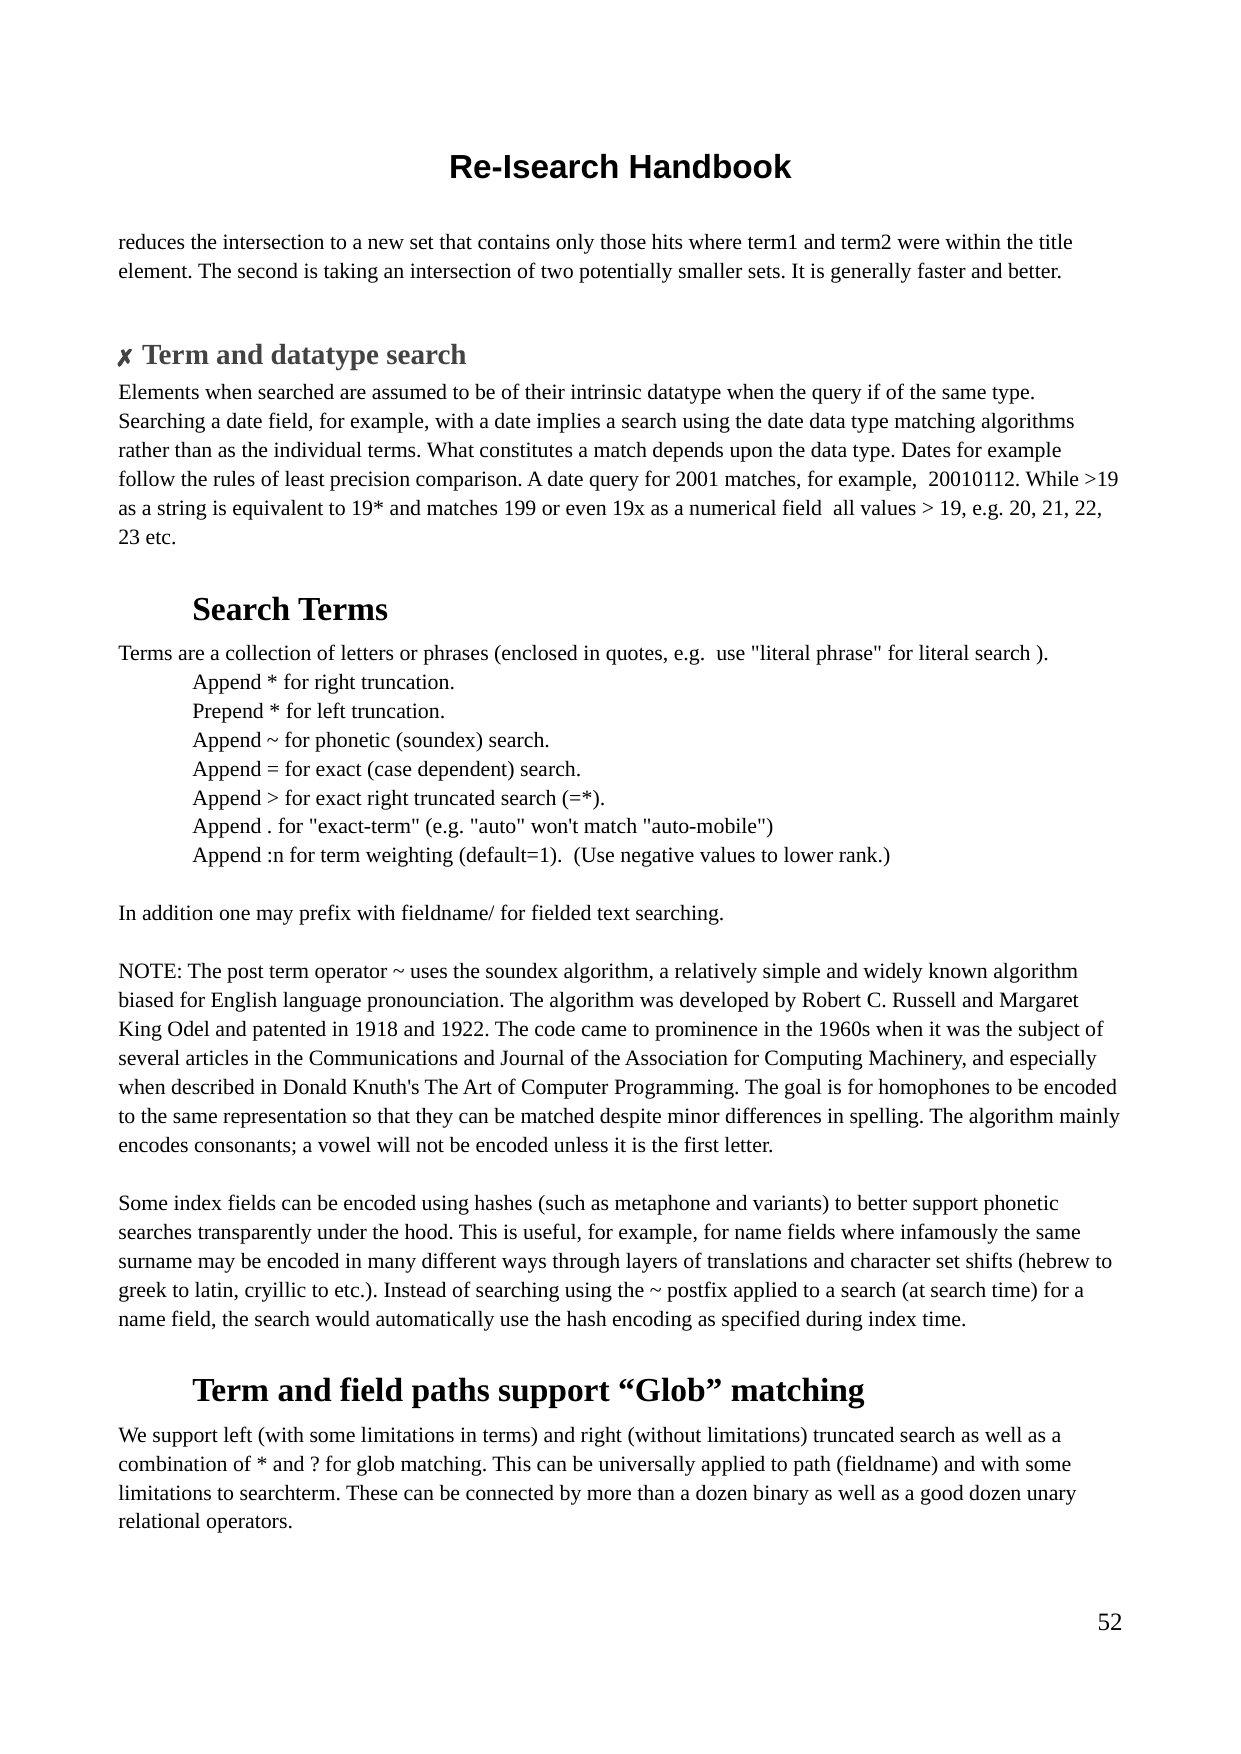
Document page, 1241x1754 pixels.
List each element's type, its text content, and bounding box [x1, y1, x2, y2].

text reduces the intersection to a new set that contains only those hits where term1 and term2 were within the title element. The second is taking an intersection of two potentially smaller sets. It is generally faster and better. [118, 229, 1122, 285]
subtitle Search Terms [118, 588, 1122, 627]
subtitle Term and field paths support “Glob” matching [118, 1371, 1122, 1409]
text Append . for "exact-term" (e.g. "auto" won't match "auto-mobile") [118, 813, 1122, 839]
text NOTE: The post term operator ~ uses the soundex algorithm, a relatively simple and widely known algorithm biased for English language pronounciation. The algorithm was developed by Robert C. Russell and Margaret King Odel and patented in 1918 and 1922. The code came to prominence in the 1960s when it was the subject of several articles in the Communications and Journal of the Association for Computing Machinery, and especially when described in Donald Knuth's The Art of Computer Programming. The goal is for homophones to be encoded to the same representation so that they can be matched despite minor differences in spelling. The algorithm mainly encodes consonants; a vowel will not be encoded unless it is the first letter. [118, 958, 1122, 1157]
text Append :n for term weighting (default=1). (Use negative values to lower rank.) [118, 842, 1122, 868]
text Append > for exact right truncated search (=*). [118, 784, 1122, 810]
text Prepend * for left truncation. [118, 698, 1122, 723]
text Terms are a collection of letters or phrases (enclosed in quotes, e.g. use "literal phrase" for literal search ). [118, 640, 1122, 665]
text Append * for right truncation. [118, 669, 1122, 694]
text Elements when searched are assumed to be of their intrinsic datatype when the query if of the same type. Searching a date field, for example, with a date implies a search using the date data type matching algorithms rather than as the individual terms. What constitutes a match depends upon the data type. Dates for example follow the rules of least precision comparison. A date query for 2001 matches, for example, 20010112. While >19 as a string is equivalent to 19* and matches 199 or even 19x as a numerical field all values > 19, e.g. 20, 21, 22, 23 etc. [118, 379, 1122, 549]
text Some index fields can be encoded using hashes (such as metaphone and variants) to better support phonetic searches transparently under the hood. This is useful, for example, for name fields where infamously the same surname may be encoded in many different ways through layers of translations and character set shifts (hebrew to greek to latin, cryillic to etc.). Instead of searching using the ~ postfix applied to a search (at search time) for a name field, the search would automatically use the hash encoding as specified during index time. [118, 1190, 1122, 1331]
text Append ~ for phonetic (soundex) search. [118, 727, 1122, 752]
subtitle Term and datatype search [118, 337, 1122, 371]
text In addition one may prefix with fieldname/ for fielded text searching. [118, 900, 1122, 926]
text Append = for exact (case dependent) search. [118, 756, 1122, 781]
text We support left (with some limitations in terms) and right (without limitations) truncated search as well as a combination of * and ? for glob matching. This can be universally applied to path (fieldname) and with some limitations to searchterm. These can be connected by more than a dozen binary as well as a good dozen unary relational operators. [118, 1422, 1122, 1534]
